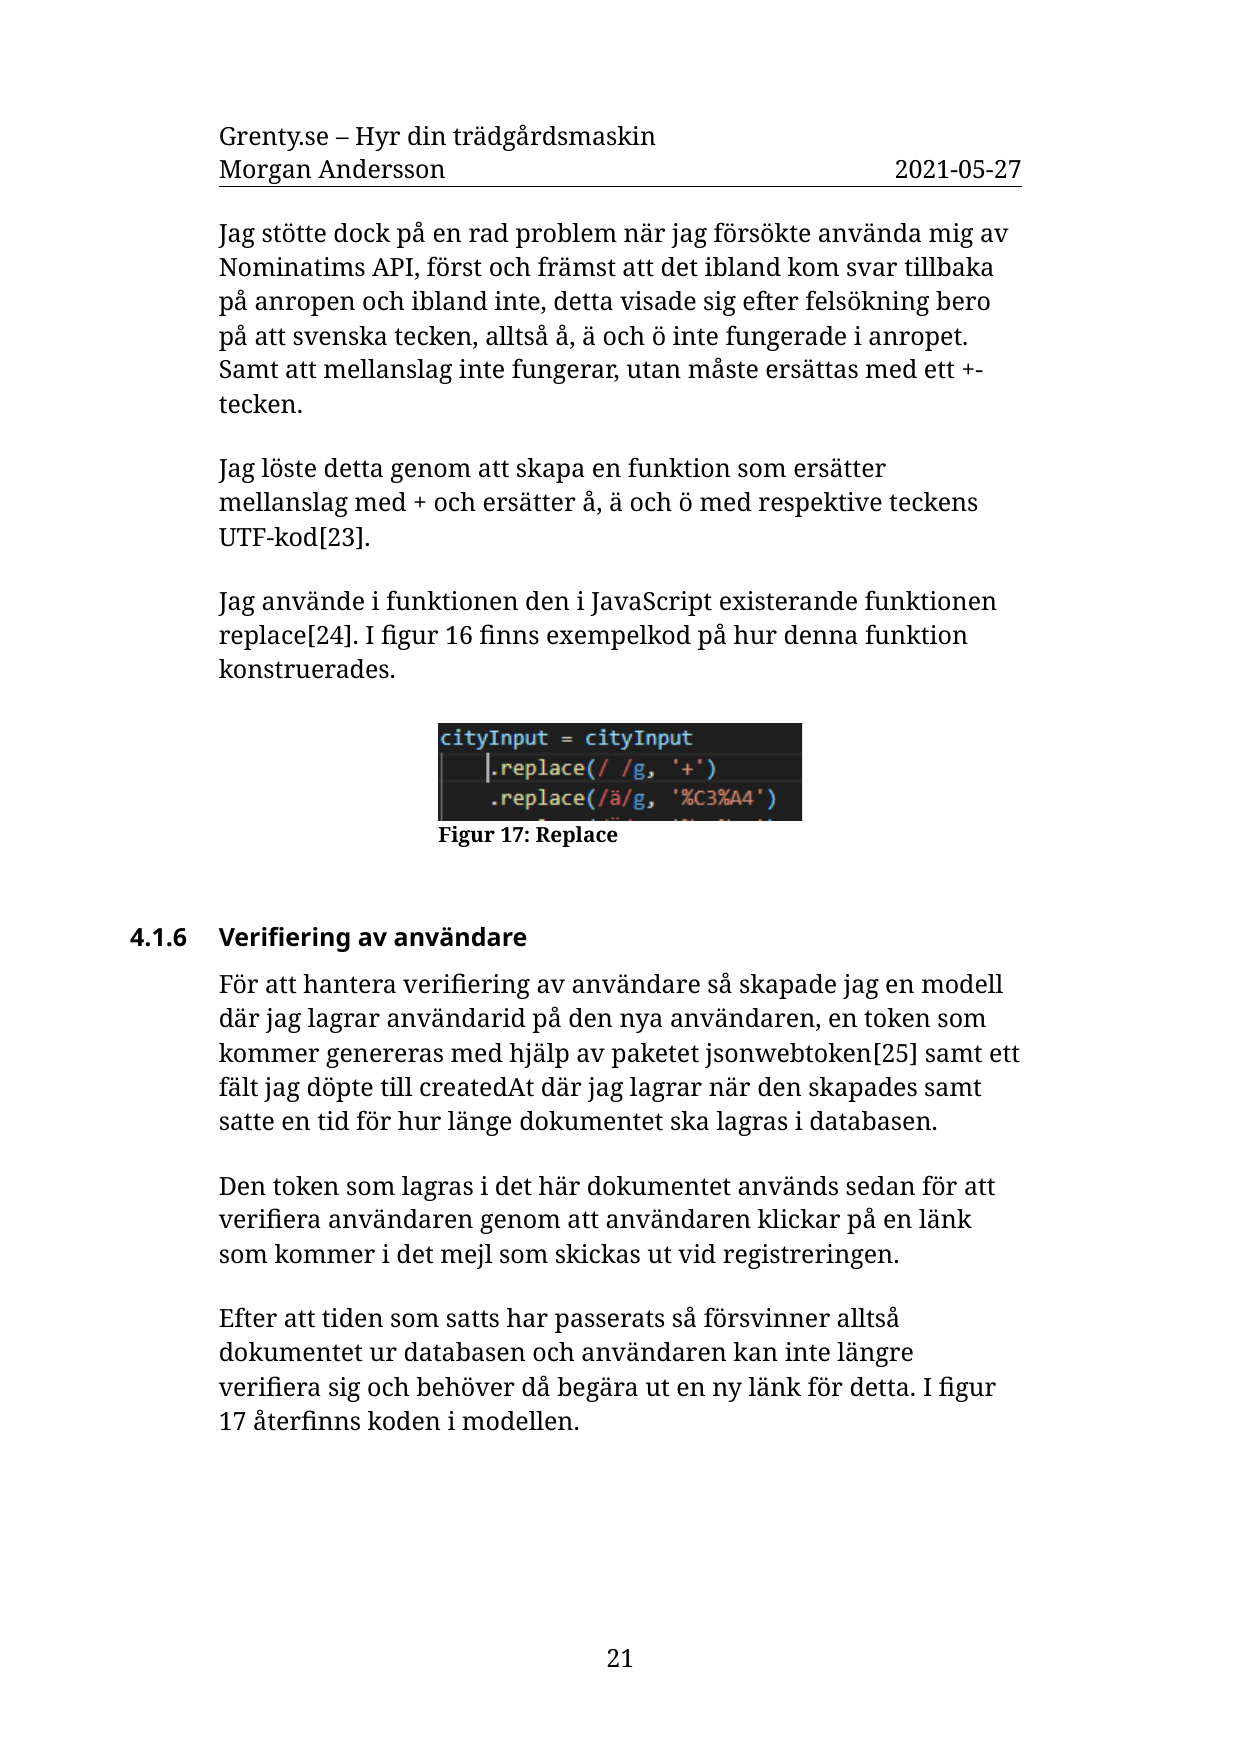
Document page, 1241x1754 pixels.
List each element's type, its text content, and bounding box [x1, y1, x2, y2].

text För att hantera verifiering av användare så skapade jag en modell där jag lagrar användarid på den nya användaren, en token som kommer genereras med hjälp av paketet jsonwebtoken[25] samt ett fält jag döpte till createdAt där jag lagrar när den skapades samt satte en tid för hur länge dokumentet ska lagras i databasen. [218, 967, 1022, 1137]
text Den token som lagras i det här dokumentet används sedan för att verifiera användaren genom att användaren klickar på en länk som kommer i det mejl som skickas ut vid registreringen. [218, 1168, 1022, 1270]
picture [438, 723, 803, 821]
text Jag stötte dock på en rad problem när jag försökte använda mig av Nominatims API, först och främst att det ibland kom svar tillbaka på anropen och ibland inte, detta visade sig efter felsökning bero på att svenska tecken, alltså å, ä och ö inte fungerade i anropet. Samt att mellanslag inte fungerar, utan måste ersättas med ett +-tecken. [218, 216, 1022, 420]
text Jag löste detta genom att skapa en funktion som ersätter mellanslag med + och ersätter å, ä och ö med respektive teckens UTF-kod[23]. [218, 451, 1022, 553]
text Figur 16: Replace [438, 821, 802, 849]
subtitle Verifiering av användare [130, 920, 1022, 954]
text Jag använde i funktionen den i JavaScript existerande funktionen replace[24]. I figur 16 finns exempelkod på hur denna funktion konstruerades. [218, 584, 1022, 686]
text Efter att tiden som satts har passerats så försvinner alltså dokumentet ur databasen och användaren kan inte längre verifiera sig och behöver då begära ut en ny länk för detta. I figur 17 återfinns koden i modellen. [218, 1301, 1022, 1437]
